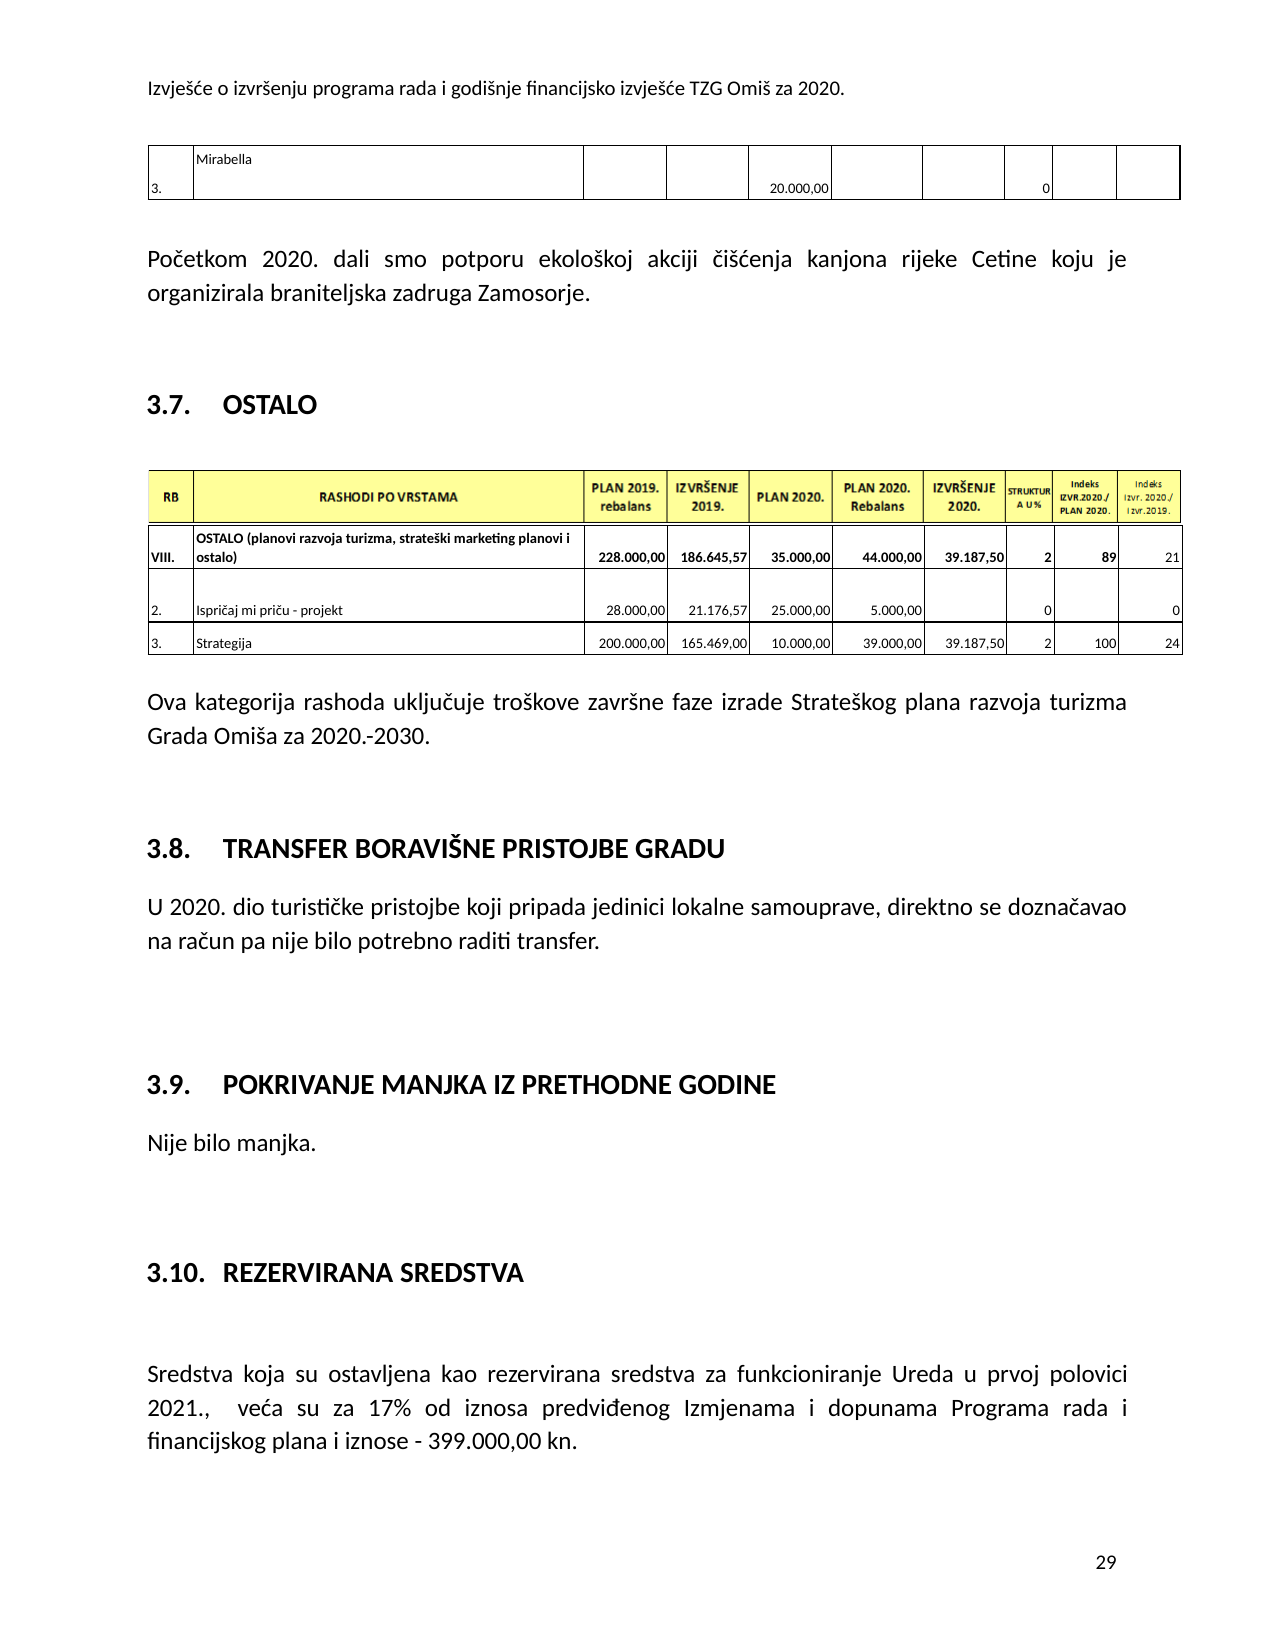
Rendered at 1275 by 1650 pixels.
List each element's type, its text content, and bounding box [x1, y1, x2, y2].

table_cell Ispričaj mi priču - projekt [194, 569, 584, 621]
table_header 21 [1119, 526, 1182, 568]
text U 2020. dio turističke pristojbe koji pripada jedinici lokalne samouprave, direktno se doznačavao na račun pa nije bilo potrebno raditi transfer. [147, 891, 1128, 956]
table_header 44.000,00 [833, 526, 924, 568]
table_cell 24 [1119, 623, 1182, 654]
table_cell 0 [1007, 569, 1054, 621]
table_cell [667, 146, 748, 199]
table_cell 10.000,00 [750, 623, 832, 654]
table_cell [1053, 146, 1116, 199]
table_header 2 [1007, 526, 1054, 568]
table_cell Mirabella [194, 146, 583, 199]
table_cell 39.000,00 [833, 623, 924, 654]
table_cell [1055, 569, 1118, 621]
table_cell [584, 146, 666, 199]
text Početkom 2020. dali smo potporu ekološkoj akciji čišćenja kanjona rijeke Cetine koju je organizirala braniteljska zadruga Zamosorje. [147, 243, 1128, 308]
text Nije bilo manjka. [147, 1127, 1129, 1157]
table_cell [923, 146, 1004, 199]
table_cell 3. [149, 146, 193, 199]
table_cell 39.187,50 [925, 623, 1006, 654]
table_cell 2 [1007, 623, 1054, 654]
table_header OSTALO (planovi razvoja turizma, strateški marketing planovi i ostalo) [194, 526, 584, 568]
table_cell 5.000,00 [833, 569, 924, 621]
table_cell 200.000,00 [585, 623, 667, 654]
table_cell 28.000,00 [585, 569, 667, 621]
table_cell 2. [149, 569, 193, 621]
table_cell 165.469,00 [668, 623, 749, 654]
subtitle POKRIVANJE MANJKA IZ PRETHODNE GODINE [146, 1066, 1230, 1101]
table_cell 20.000,00 [749, 146, 831, 199]
table_cell [925, 569, 1006, 621]
table_cell 25.000,00 [750, 569, 832, 621]
table_cell 21.176,57 [668, 569, 749, 621]
table_cell [1117, 146, 1179, 199]
text Ova kategorija rashoda uključuje troškove završne faze izrade Strateškog plana razvoja turizma Grada Omiša za 2020.-2030. [147, 686, 1128, 750]
table_cell 0 [1119, 569, 1182, 621]
subtitle REZERVIRANA SREDSTVA [146, 1254, 1230, 1289]
subtitle OSTALO [146, 386, 1230, 422]
table_cell 100 [1055, 623, 1118, 654]
table_cell 0 [1005, 146, 1052, 199]
table_header 89 [1055, 526, 1118, 568]
table_cell Strategija [194, 623, 584, 654]
table_cell 3. [149, 623, 193, 654]
table_header 39.187,50 [925, 526, 1006, 568]
table_header 35.000,00 [750, 526, 832, 568]
subtitle TRANSFER BORAVIŠNE PRISTOJBE GRADU [146, 830, 1230, 866]
table_header VIII. [149, 526, 193, 568]
table_header 228.000,00 [585, 526, 667, 568]
table_header 186.645,57 [668, 526, 749, 568]
text Sredstva koja su ostavljena kao rezervirana sredstva za funkcioniranje Ureda u prvoj polovici 2021., veća su za 17% od iznosa predviđenog Izmjenama i dopunama Programa rada i financijskog plana i iznose - 399.000,00 kn. [147, 1358, 1129, 1456]
table_cell [832, 146, 922, 199]
